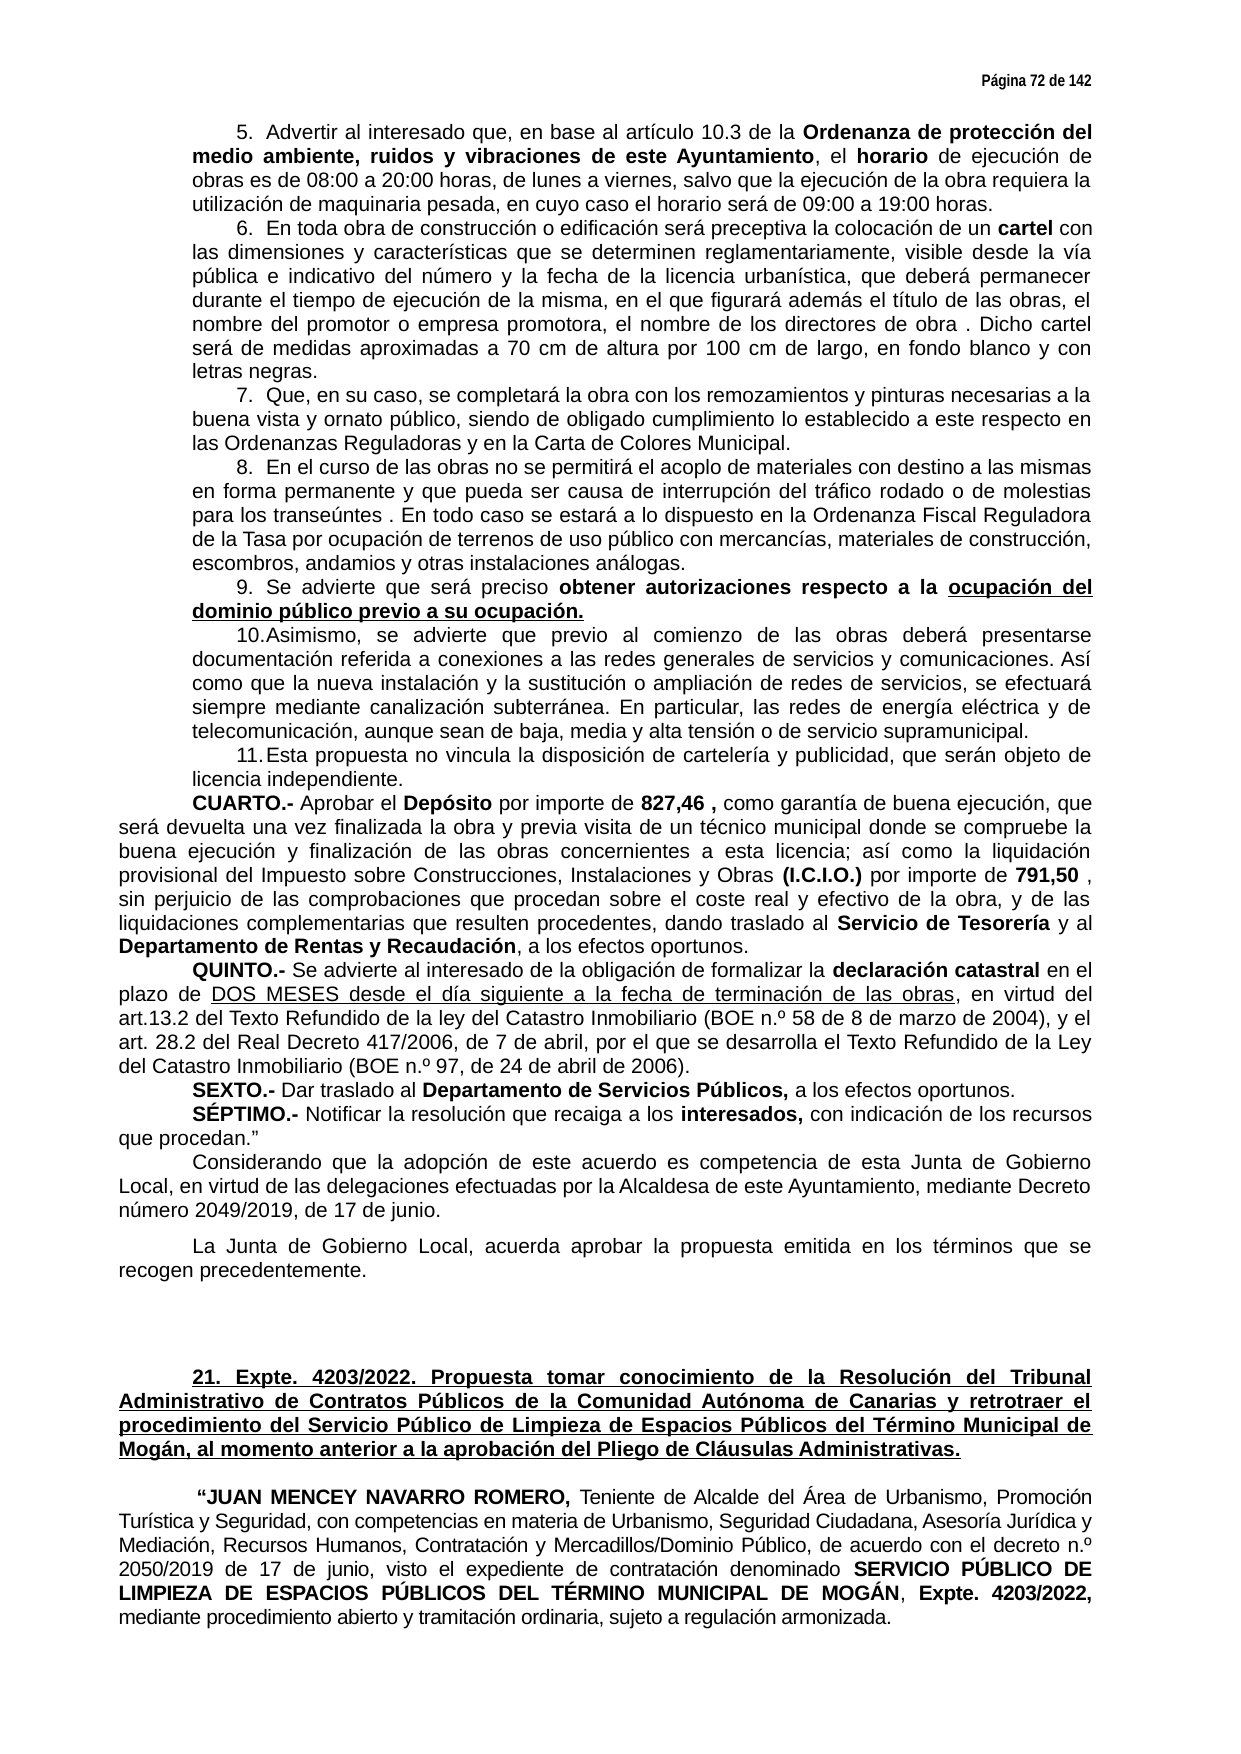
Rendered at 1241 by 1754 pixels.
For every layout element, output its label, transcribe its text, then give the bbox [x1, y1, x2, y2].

text SEXTO.- Dar traslado al Departamento de Servicios Públicos, a los efectos oportunos. [118, 1078, 1092, 1102]
text Considerando que la adopción de este acuerdo es competencia de esta Junta de Gobierno Local, en virtud de las delegaciones efectuadas por la Alcaldesa de este Ayuntamiento, mediante Decreto número 2049/2019, de 17 de junio. [118, 1150, 1092, 1222]
text CUARTO.- Aprobar el Depósito por importe de 827,46 , como garantía de buena ejecución, que será devuelta una vez finalizada la obra y previa visita de un técnico municipal donde se compruebe la buena ejecución y finalización de las obras concernientes a esta licencia; así como la liquidación provisional del Impuesto sobre Construcciones, Instalaciones y Obras (I.C.I.O.) por importe de 791,50 , sin perjuicio de las comprobaciones que procedan sobre el coste real y efectivo de la obra, y de las liquidaciones complementarias que resulten procedentes, dando traslado al Servicio de Tesorería y al Departamento de Rentas y Recaudación, a los efectos oportunos. [118, 791, 1092, 958]
list En toda obra de construcción o edificación será preceptiva la colocación de un cartel con las dimensiones y características que se determinen reglamentariamente, visible desde la vía pública e indicativo del número y la fecha de la licencia urbanística, que deberá permanecer durante el tiempo de ejecución de la misma, en el que figurará además el título de las obras, el nombre del promotor o empresa promotora, el nombre de los directores de obra . Dicho cartel será de medidas aproximadas a 70 cm de altura por 100 cm de largo, en fondo blanco y con letras negras. [162, 216, 1092, 383]
list Que, en su caso, se completará la obra con los remozamientos y pinturas necesarias a la buena vista y ornato público, siendo de obligado cumplimiento lo establecido a este respecto en las Ordenanzas Reguladoras y en la Carta de Colores Municipal. [162, 383, 1092, 455]
list Esta propuesta no vincula la disposición de cartelería y publicidad, que serán objeto de licencia independiente. [162, 743, 1092, 791]
text Mogán, al momento anterior a la aprobación del Pliego de Cláusulas Administrativas. [118, 1435, 1092, 1461]
text SÉPTIMO.- Notificar la resolución que recaiga a los interesados, con indicación de los recursos que procedan.” [118, 1102, 1092, 1150]
list Advertir al interesado que, en base al artículo 10.3 de la Ordenanza de protección del medio ambiente, ruidos y vibraciones de este Ayuntamiento, el horario de ejecución de obras es de 08:00 a 20:00 horas, de lunes a viernes, salvo que la ejecución de la obra requiera la utilización de maquinaria pesada, en cuyo caso el horario será de 09:00 a 19:00 horas. [162, 120, 1092, 216]
text procedimiento del Servicio Público de Limpieza de Espacios Públicos del Término Municipal de [118, 1411, 1092, 1434]
list Asimismo, se advierte que previo al comienzo de las obras deberá presentarse documentación referida a conexiones a las redes generales de servicios y comunicaciones. Así como que la nueva instalación y la sustitución o ampliación de redes de servicios, se efectuará siempre mediante canalización subterránea. En particular, las redes de energía eléctrica y de telecomunicación, aunque sean de baja, media y alta tensión o de servicio supramunicipal. [162, 623, 1092, 743]
list Se advierte que será preciso obtener autorizaciones respecto a la ocupación del dominio público previo a su ocupación. [162, 575, 1092, 623]
list En el curso de las obras no se permitirá el acoplo de materiales con destino a las mismas en forma permanente y que pueda ser causa de interrupción del tráfico rodado o de molestias para los transeúntes . En todo caso se estará a lo dispuesto en la Ordenanza Fiscal Reguladora de la Tasa por ocupación de terrenos de uso público con mercancías, materiales de construcción, escombros, andamios y otras instalaciones análogas. [162, 455, 1092, 575]
text “JUAN MENCEY NAVARRO ROMERO, Teniente de Alcalde del Área de Urbanismo, Promoción Turística y Seguridad, con competencias en materia de Urbanismo, Seguridad Ciudadana, Asesoría Jurídica y Mediación, Recursos Humanos, Contratación y Mercadillos/Dominio Público, de acuerdo con el decreto n.º 2050/2019 de 17 de junio, visto el expediente de contratación denominado SERVICIO PÚBLICO DE LIMPIEZA DE ESPACIOS PÚBLICOS DEL TÉRMINO MUNICIPAL DE MOGÁN, Expte. 4203/2022, mediante procedimiento abierto y tramitación ordinaria, sujeto a regulación armonizada. [118, 1485, 1092, 1629]
text 21. Expte. 4203/2022. Propuesta tomar conocimiento de la Resolución del Tribunal Administrativo de Contratos Públicos de la Comunidad Autónoma de Canarias y retrotraer el [118, 1365, 1092, 1410]
text QUINTO.- Se advierte al interesado de la obligación de formalizar la declaración catastral en el plazo de DOS MESES desde el día siguiente a la fecha de terminación de las obras, en virtud del art.13.2 del Texto Refundido de la ley del Catastro Inmobiliario (BOE n.º 58 de 8 de marzo de 2004), y el art. 28.2 del Real Decreto 417/2006, de 7 de abril, por el que se desarrolla el Texto Refundido de la Ley del Catastro Inmobiliario (BOE n.º 97, de 24 de abril de 2006). [118, 958, 1092, 1078]
text La Junta de Gobierno Local, acuerda aprobar la propuesta emitida en los términos que se recogen precedentemente. [118, 1233, 1092, 1281]
